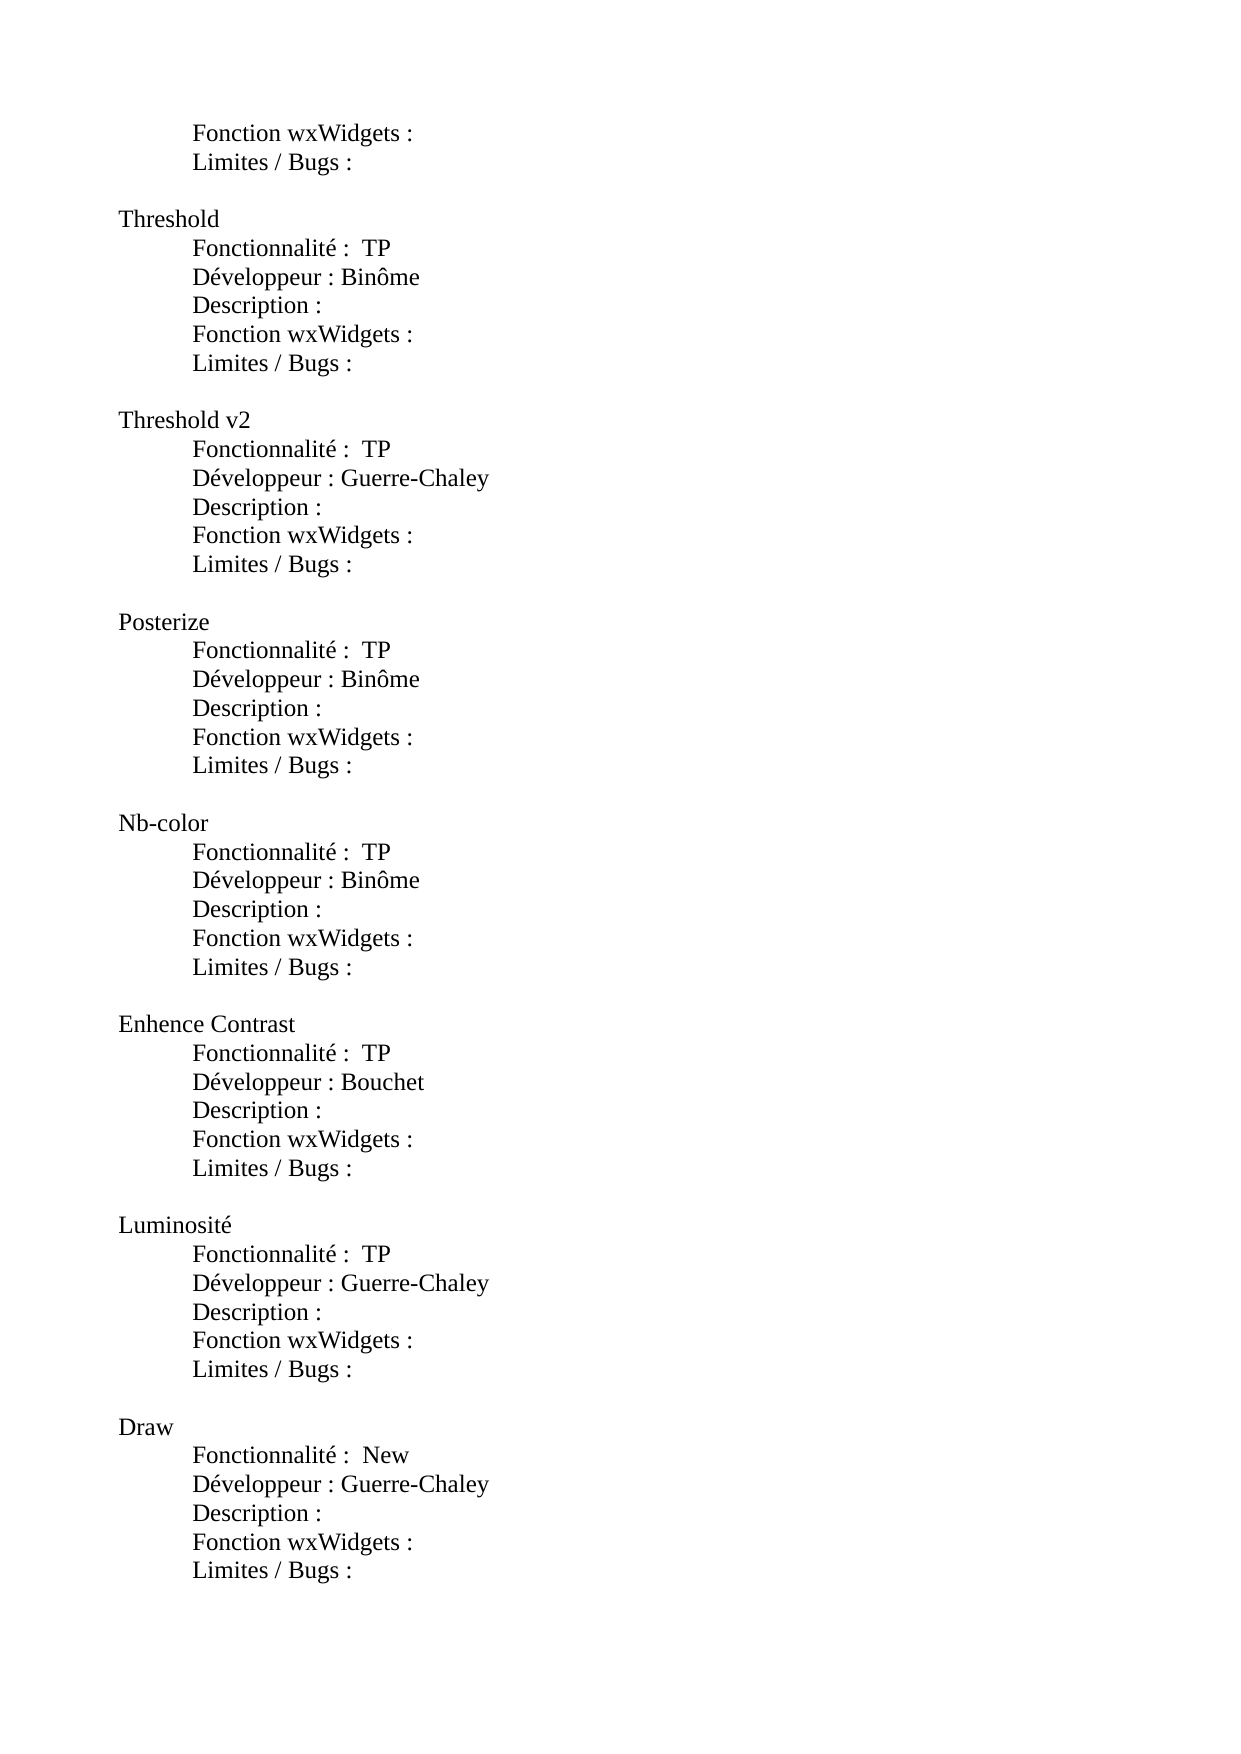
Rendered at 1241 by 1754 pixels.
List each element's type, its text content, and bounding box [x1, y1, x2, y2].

text Limites / Bugs : [118, 1556, 1122, 1584]
text Limites / Bugs : [118, 549, 1122, 578]
text Description : [118, 1498, 1122, 1527]
text Développeur : Guerre-Chaley [118, 463, 1122, 492]
text Description : [118, 492, 1122, 521]
text Fonctionnalité : TP [118, 1239, 1122, 1268]
text Fonctionnalité : TP [118, 434, 1122, 463]
text Description : [118, 1297, 1122, 1326]
text Limites / Bugs : [118, 1354, 1122, 1383]
text Enhence Contrast [118, 1009, 1122, 1038]
text Fonctionnalité : TP [118, 1038, 1122, 1067]
text Nb-color [118, 808, 1122, 837]
text Fonction wxWidgets : [118, 722, 1122, 751]
text Threshold [118, 204, 1122, 233]
text Description : [118, 1096, 1122, 1124]
text Développeur : Bouchet [118, 1067, 1122, 1096]
text Limites / Bugs : [118, 1153, 1122, 1182]
text Draw [118, 1412, 1122, 1441]
text Fonction wxWidgets : [118, 521, 1122, 549]
text Fonction wxWidgets : [118, 1124, 1122, 1153]
text Développeur : Binôme [118, 664, 1122, 693]
text Développeur : Guerre-Chaley [118, 1268, 1122, 1297]
text Fonction wxWidgets : [118, 1527, 1122, 1556]
text Threshold v2 [118, 406, 1122, 434]
text Développeur : Binôme [118, 866, 1122, 894]
text Fonction wxWidgets : [118, 1326, 1122, 1354]
text Description : [118, 291, 1122, 319]
text Description : [118, 693, 1122, 722]
text Luminosité [118, 1211, 1122, 1239]
text Fonction wxWidgets : [118, 923, 1122, 952]
text Limites / Bugs : [118, 952, 1122, 981]
text Fonction wxWidgets : [118, 118, 1122, 147]
text Fonctionnalité : New [118, 1441, 1122, 1469]
text Posterize [118, 607, 1122, 636]
text Développeur : Binôme [118, 262, 1122, 291]
text Description : [118, 894, 1122, 923]
text Limites / Bugs : [118, 751, 1122, 779]
text Fonctionnalité : TP [118, 233, 1122, 262]
text Limites / Bugs : [118, 147, 1122, 176]
text Fonction wxWidgets : [118, 319, 1122, 348]
text Fonctionnalité : TP [118, 837, 1122, 866]
text Développeur : Guerre-Chaley [118, 1469, 1122, 1498]
text Fonctionnalité : TP [118, 636, 1122, 664]
text Limites / Bugs : [118, 348, 1122, 377]
